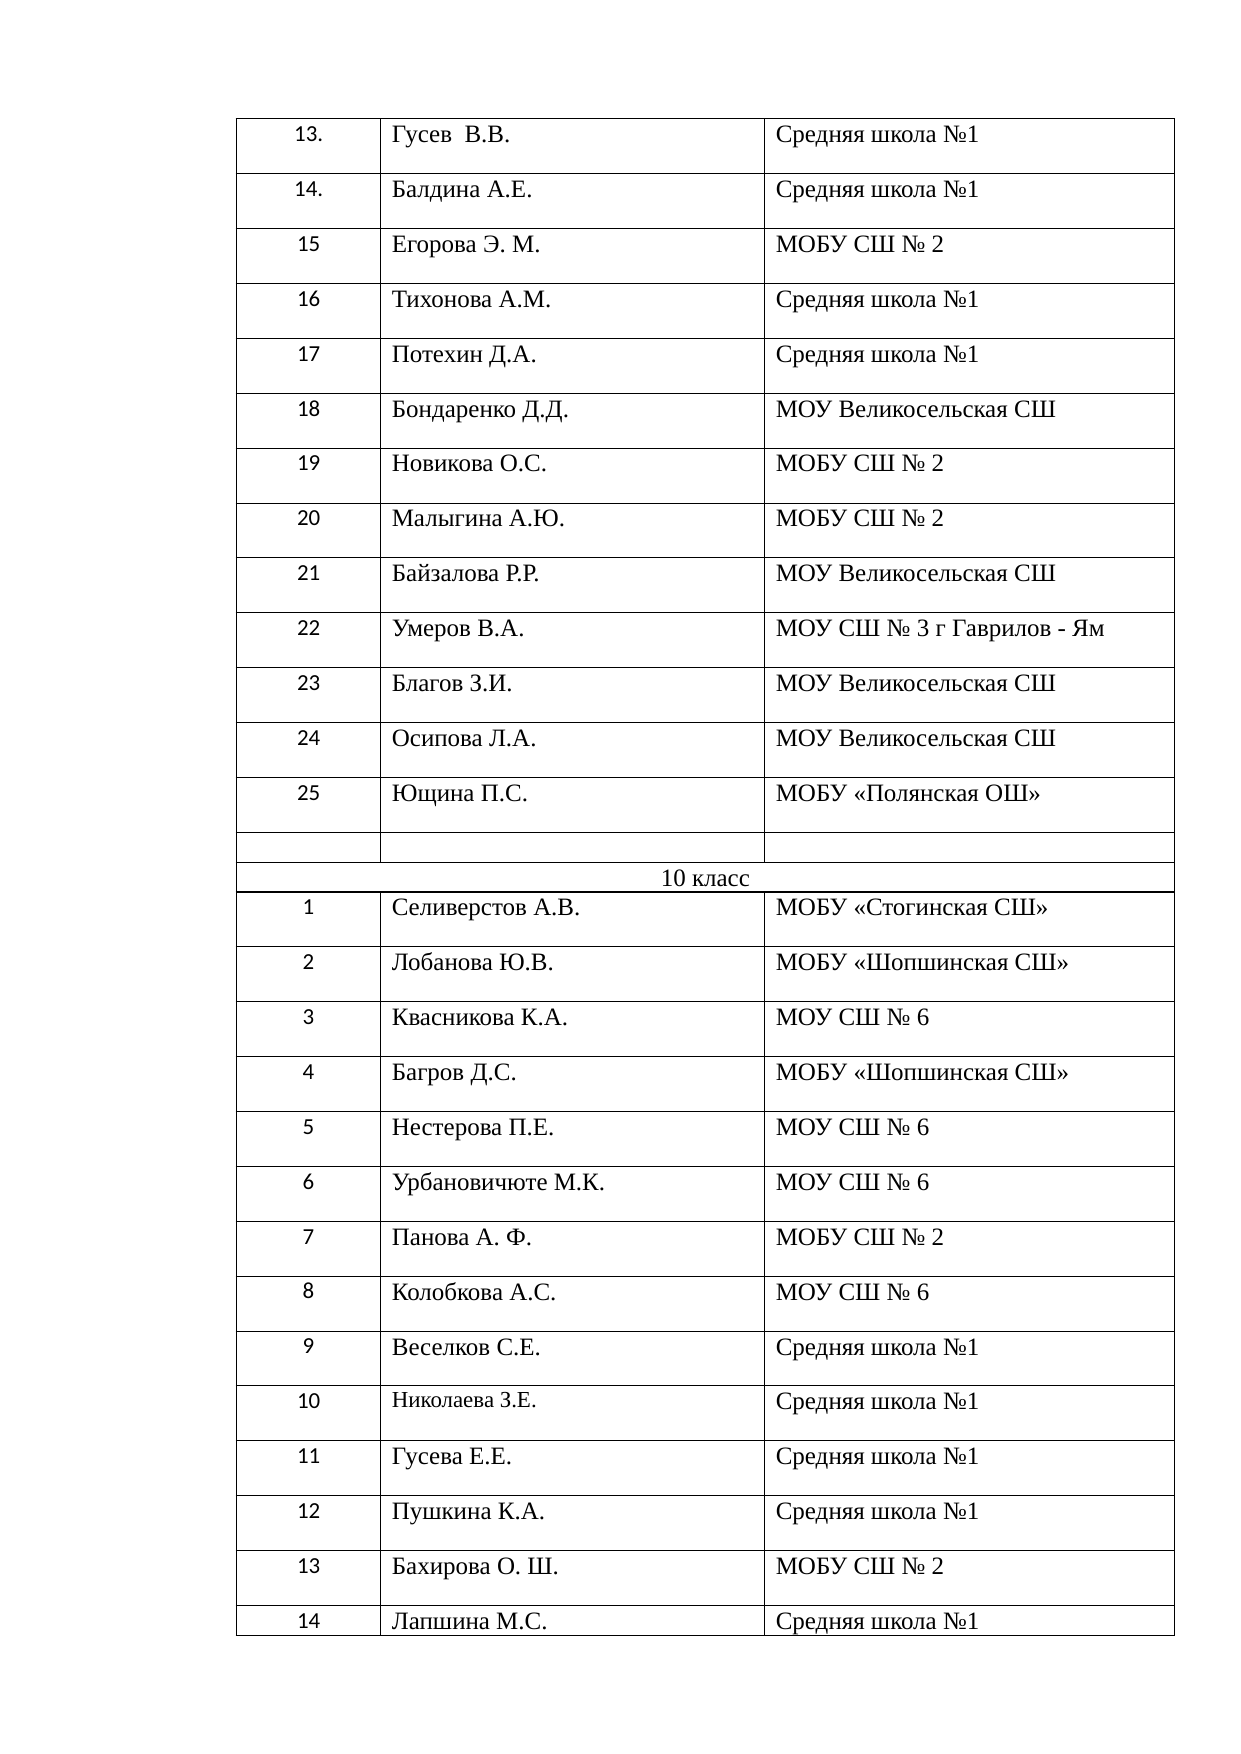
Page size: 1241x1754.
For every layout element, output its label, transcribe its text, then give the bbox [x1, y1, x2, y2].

table_cell Умеров В.А. [381, 613, 764, 667]
table_cell 16 [237, 284, 380, 338]
table_cell 13. [237, 119, 380, 173]
table_cell МОБУ СШ № 2 [765, 449, 1174, 502]
table_cell МОБУ «Стогинская СШ» [765, 893, 1174, 946]
table_cell МОУ СШ № 6 [765, 1167, 1174, 1221]
table_cell Благов З.И. [381, 668, 764, 722]
table_cell 22 [237, 613, 380, 667]
table_cell МОУ Великосельская СШ [765, 394, 1174, 447]
table_cell Балдина А.Е. [381, 174, 764, 228]
table_cell 15 [237, 229, 380, 283]
table_cell Пушкина К.А. [381, 1496, 764, 1550]
table_cell 18 [237, 394, 380, 447]
table_cell МОБУ СШ № 2 [765, 1222, 1174, 1276]
table_cell Потехин Д.А. [381, 339, 764, 393]
table_cell Средняя школа №1 [765, 1332, 1174, 1385]
table_cell МОУ СШ № 6 [765, 1002, 1174, 1056]
table_cell 6 [237, 1167, 380, 1221]
table_cell МОУ Великосельская СШ [765, 558, 1174, 612]
table_cell [237, 833, 380, 862]
table_cell Бахирова О. Ш. [381, 1551, 764, 1605]
table_cell Средняя школа №1 [765, 339, 1174, 393]
table_cell 23 [237, 668, 380, 722]
table_cell Гусева Е.Е. [381, 1441, 764, 1495]
table_cell МОБУ СШ № 2 [765, 1551, 1174, 1605]
table_cell Лобанова Ю.В. [381, 947, 764, 1001]
table_cell 1 [237, 893, 380, 946]
table_cell 10 [237, 1386, 380, 1440]
table_cell Багров Д.С. [381, 1057, 764, 1111]
table_cell [765, 833, 1174, 862]
table_cell Бондаренко Д.Д. [381, 394, 764, 447]
table_cell Панова А. Ф. [381, 1222, 764, 1276]
table_cell МОУ СШ № 3 г Гаврилов - Ям [765, 613, 1174, 667]
table_cell [381, 833, 764, 862]
table_cell МОУ Великосельская СШ [765, 723, 1174, 777]
table_cell 10 класс [237, 863, 1174, 891]
table_cell Колобкова А.С. [381, 1277, 764, 1331]
table_cell Малыгина А.Ю. [381, 504, 764, 557]
table_cell 3 [237, 1002, 380, 1056]
table_cell 19 [237, 449, 380, 502]
table_cell Средняя школа №1 [765, 1386, 1174, 1440]
table_cell МОУ Великосельская СШ [765, 668, 1174, 722]
table_cell 5 [237, 1112, 380, 1166]
table_cell МОУ СШ № 6 [765, 1277, 1174, 1331]
table_cell Николаева З.Е. [381, 1386, 764, 1440]
table_cell Веселков С.Е. [381, 1332, 764, 1385]
table_cell Нестерова П.Е. [381, 1112, 764, 1166]
table_cell Селиверстов А.В. [381, 893, 764, 946]
table_cell Ющина П.С. [381, 778, 764, 832]
table_cell Егорова Э. М. [381, 229, 764, 283]
table_cell МОУ СШ № 6 [765, 1112, 1174, 1166]
table_cell Средняя школа №1 [765, 119, 1174, 173]
table_cell МОБУ СШ № 2 [765, 504, 1174, 557]
table_cell Байзалова Р.Р. [381, 558, 764, 612]
table_cell Тихонова А.М. [381, 284, 764, 338]
table_cell 7 [237, 1222, 380, 1276]
table_cell 21 [237, 558, 380, 612]
table_cell 25 [237, 778, 380, 832]
table_cell Квасникова К.А. [381, 1002, 764, 1056]
table_cell Средняя школа №1 [765, 1606, 1174, 1635]
table_cell 11 [237, 1441, 380, 1495]
table_cell МОБУ СШ № 2 [765, 229, 1174, 283]
table_cell 2 [237, 947, 380, 1001]
table_cell 13 [237, 1551, 380, 1605]
table_cell МОБУ «Шопшинская СШ» [765, 947, 1174, 1001]
table_cell 24 [237, 723, 380, 777]
table_cell Средняя школа №1 [765, 1441, 1174, 1495]
table_cell 14 [237, 1606, 380, 1635]
table_cell Гусев В.В. [381, 119, 764, 173]
table_cell 17 [237, 339, 380, 393]
table_cell МОБУ «Шопшинская СШ» [765, 1057, 1174, 1111]
table_cell Урбановичюте М.К. [381, 1167, 764, 1221]
table_cell МОБУ «Полянская ОШ» [765, 778, 1174, 832]
table_cell Новикова О.С. [381, 449, 764, 502]
table_cell Средняя школа №1 [765, 174, 1174, 228]
table_cell 4 [237, 1057, 380, 1111]
table_cell 14. [237, 174, 380, 228]
table_cell Лапшина М.С. [381, 1606, 764, 1635]
table_cell 12 [237, 1496, 380, 1550]
table_cell Осипова Л.А. [381, 723, 764, 777]
table_cell Средняя школа №1 [765, 284, 1174, 338]
table_cell 20 [237, 504, 380, 557]
table_cell 9 [237, 1332, 380, 1385]
table_cell Средняя школа №1 [765, 1496, 1174, 1550]
table_cell 8 [237, 1277, 380, 1331]
